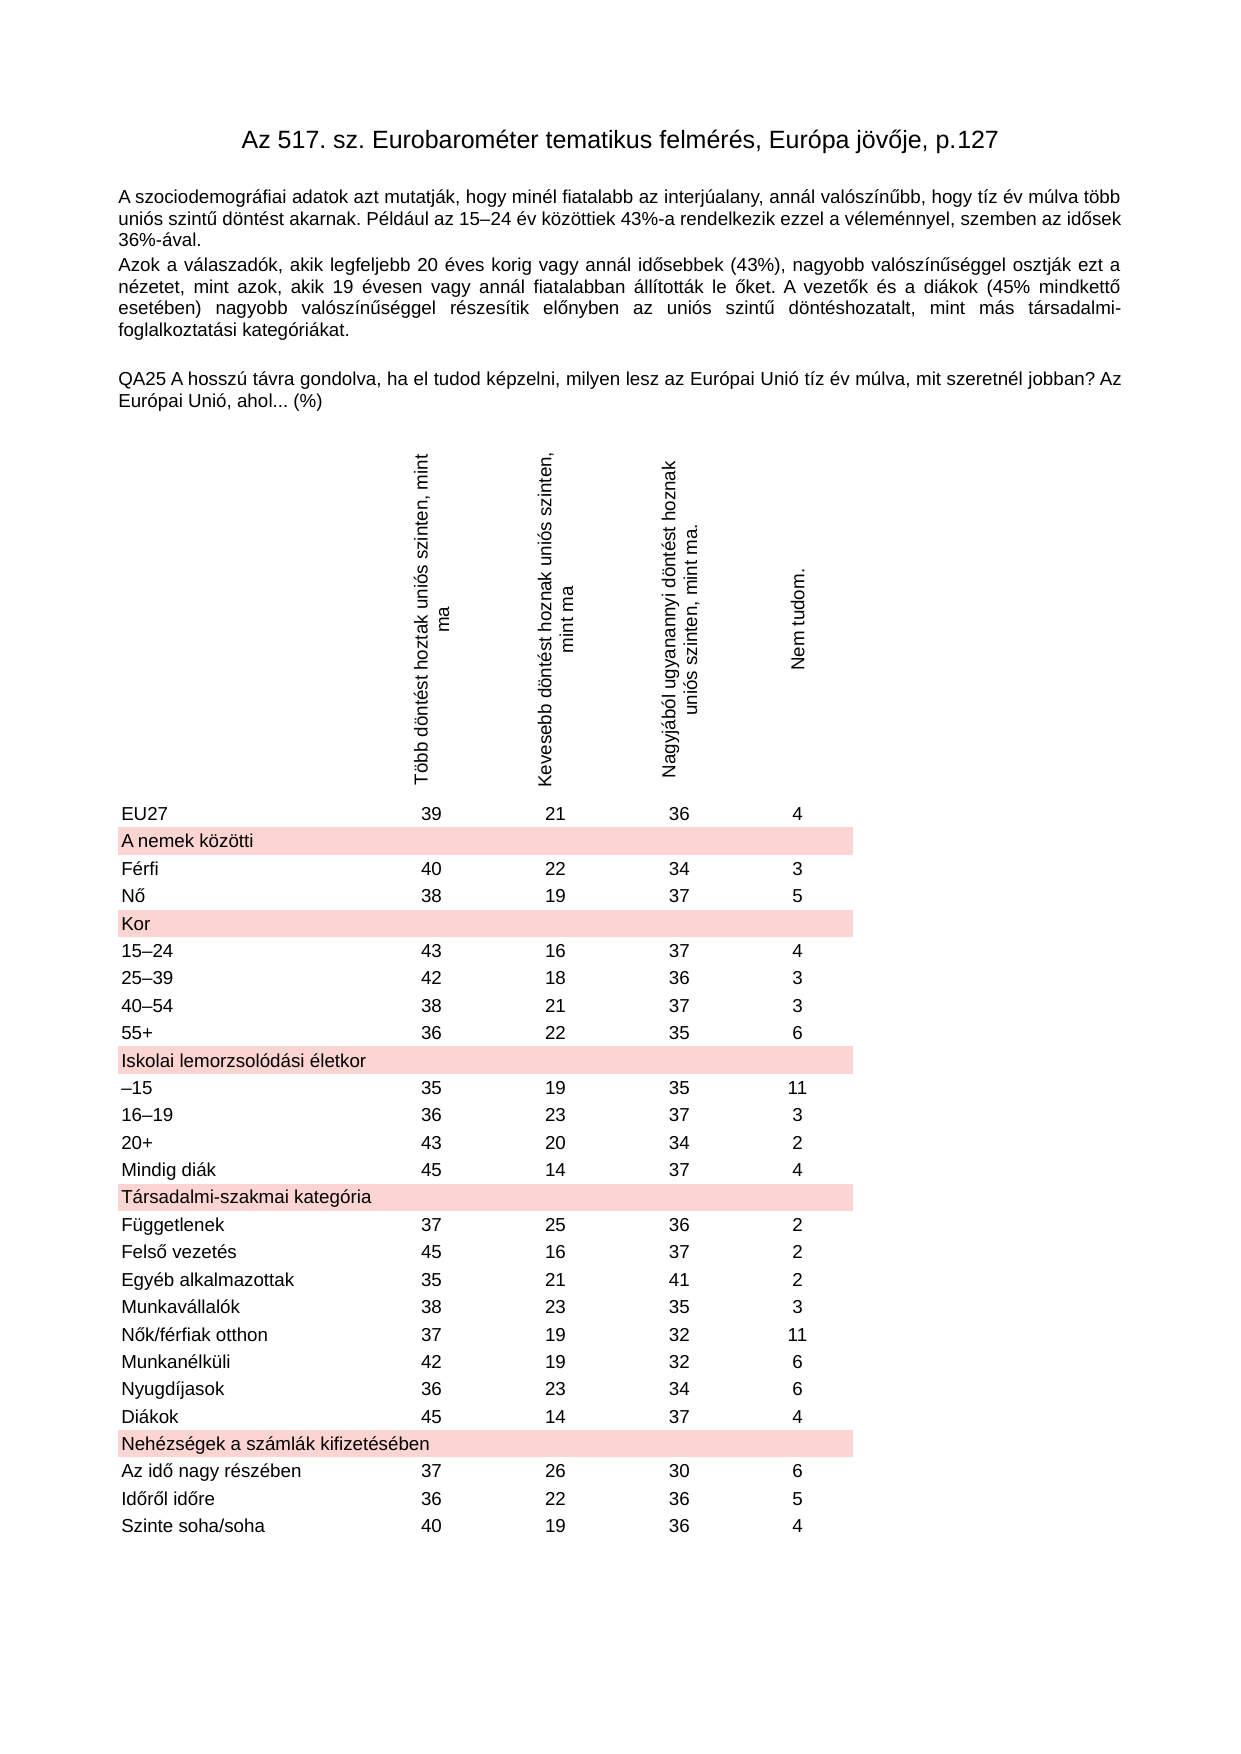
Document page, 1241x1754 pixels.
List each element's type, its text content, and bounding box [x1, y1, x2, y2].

table_cell 35 [617, 1074, 741, 1101]
table_cell 32 [617, 1320, 741, 1348]
table_cell 26 [493, 1458, 617, 1485]
table_cell Diákok [118, 1403, 369, 1430]
table_cell [369, 827, 493, 855]
table_cell 37 [617, 1101, 741, 1129]
table_cell [493, 827, 617, 855]
table_cell Az idő nagy részében [118, 1458, 369, 1485]
table_cell 16 [493, 937, 617, 964]
table_cell 23 [493, 1375, 617, 1403]
table_cell 6 [741, 1019, 853, 1046]
table_cell Munkanélküli [118, 1348, 369, 1375]
table_cell 38 [369, 882, 493, 909]
table_cell 5 [741, 882, 853, 909]
table_cell 45 [369, 1238, 493, 1266]
table_cell [493, 910, 617, 937]
table_cell 38 [369, 992, 493, 1019]
table_cell 11 [741, 1074, 853, 1101]
table_cell 4 [741, 800, 853, 827]
table_cell 22 [493, 1485, 617, 1512]
table_cell Nyugdíjasok [118, 1375, 369, 1403]
table_cell Nehézségek a számlák kifizetésében [118, 1430, 741, 1457]
table_cell [741, 1046, 853, 1074]
table_cell 23 [493, 1293, 617, 1320]
table_cell 37 [617, 882, 741, 909]
table_cell 14 [493, 1403, 617, 1430]
table_cell Férfi [118, 855, 369, 882]
table_cell 43 [369, 1129, 493, 1156]
table_cell 35 [617, 1019, 741, 1046]
table_cell 38 [369, 1293, 493, 1320]
table_cell 16 [493, 1238, 617, 1266]
table_cell [741, 1430, 853, 1457]
table_cell [741, 910, 853, 937]
table_cell Kor [118, 910, 369, 937]
table_cell 6 [741, 1458, 853, 1485]
table_cell 3 [741, 964, 853, 992]
table_header Több döntést hoztak uniós szinten, mint ma [369, 439, 493, 800]
table_cell 37 [369, 1458, 493, 1485]
table_cell 35 [369, 1074, 493, 1101]
table_cell Nők/férfiak otthon [118, 1320, 369, 1348]
table_cell 36 [369, 1101, 493, 1129]
table_cell 36 [617, 1485, 741, 1512]
table_cell 36 [369, 1375, 493, 1403]
table_cell 25 [493, 1211, 617, 1238]
table_cell Függetlenek [118, 1211, 369, 1238]
table_cell Felső vezetés [118, 1238, 369, 1266]
table_cell 43 [369, 937, 493, 964]
table_cell 4 [741, 1403, 853, 1430]
table_cell [617, 1046, 741, 1074]
table_cell 5 [741, 1485, 853, 1512]
table_cell 42 [369, 964, 493, 992]
table_cell [369, 910, 493, 937]
table_header Nem tudom. [741, 439, 853, 800]
table_cell Nő [118, 882, 369, 909]
table_cell 21 [493, 992, 617, 1019]
table_cell 11 [741, 1320, 853, 1348]
table_cell A nemek közötti [118, 827, 369, 855]
table_cell 18 [493, 964, 617, 992]
table_header Kevesebb döntést hoznak uniós szinten, mint ma [493, 439, 617, 800]
table_cell 36 [617, 800, 741, 827]
table_cell 19 [493, 1512, 617, 1539]
table_cell 37 [369, 1211, 493, 1238]
table_cell 3 [741, 1293, 853, 1320]
table_cell Társadalmi-szakmai kategória [118, 1184, 617, 1211]
table_cell 35 [369, 1266, 493, 1293]
table_cell 4 [741, 937, 853, 964]
table_cell 3 [741, 1101, 853, 1129]
table_cell 40 [369, 855, 493, 882]
text QA25 A hosszú távra gondolva, ha el tudod képzelni, milyen lesz az Európai Unió tíz év múlva, mit szeretnél jobban? Az Európai Unió, ahol... (%) [118, 368, 1122, 411]
table_cell [741, 827, 853, 855]
table_header [118, 439, 369, 800]
table_cell 30 [617, 1458, 741, 1485]
table_cell 15–24 [118, 937, 369, 964]
table_cell 19 [493, 1348, 617, 1375]
table_cell 37 [617, 992, 741, 1019]
table_cell 45 [369, 1156, 493, 1183]
table_cell 21 [493, 1266, 617, 1293]
table_cell 34 [617, 855, 741, 882]
table_cell 22 [493, 1019, 617, 1046]
table_cell 55+ [118, 1019, 369, 1046]
table_cell 34 [617, 1375, 741, 1403]
table_cell 36 [617, 964, 741, 992]
table_cell 19 [493, 1074, 617, 1101]
table_cell 37 [369, 1320, 493, 1348]
table_cell 45 [369, 1403, 493, 1430]
table_cell Iskolai lemorzsolódási életkor [118, 1046, 493, 1074]
table_cell [493, 1046, 617, 1074]
table_cell 2 [741, 1238, 853, 1266]
table_cell 40 [369, 1512, 493, 1539]
table_cell 40–54 [118, 992, 369, 1019]
table_cell [741, 1184, 853, 1211]
table_cell [617, 827, 741, 855]
text A szociodemográfiai adatok azt mutatják, hogy minél fiatalabb az interjúalany, annál valószínűbb, hogy tíz év múlva több uniós szintű döntést akarnak. Például az 15–24 év közöttiek 43%-a rendelkezik ezzel a véleménnyel, szemben az idősek 36%-ával. [118, 186, 1122, 251]
table_cell 19 [493, 1320, 617, 1348]
table_cell Szinte soha/soha [118, 1512, 369, 1539]
table_cell [617, 910, 741, 937]
table_cell 4 [741, 1512, 853, 1539]
table_cell 6 [741, 1375, 853, 1403]
table_cell 19 [493, 882, 617, 909]
table_cell 42 [369, 1348, 493, 1375]
table_header Nagyjából ugyanannyi döntést hoznak uniós szinten, mint ma. [617, 439, 741, 800]
table_cell 36 [617, 1512, 741, 1539]
table_cell 37 [617, 1403, 741, 1430]
table_cell 36 [369, 1019, 493, 1046]
table_cell 32 [617, 1348, 741, 1375]
table_cell 3 [741, 855, 853, 882]
table_cell Munkavállalók [118, 1293, 369, 1320]
table_cell 37 [617, 1156, 741, 1183]
table_cell 21 [493, 800, 617, 827]
text Azok a válaszadók, akik legfeljebb 20 éves korig vagy annál idősebbek (43%), nagyobb valószínűséggel osztják ezt a nézetet, mint azok, akik 19 évesen vagy annál fiatalabban állították le őket. A vezetők és a diákok (45% mindkettő esetében) nagyobb valószínűséggel részesítik előnyben az uniós szintű döntéshozatalt, mint más társadalmi-foglalkoztatási kategóriákat. [118, 254, 1122, 340]
table_cell 36 [617, 1211, 741, 1238]
table_cell 37 [617, 1238, 741, 1266]
table_cell 20 [493, 1129, 617, 1156]
table_cell 39 [369, 800, 493, 827]
table_cell 6 [741, 1348, 853, 1375]
table_cell 20+ [118, 1129, 369, 1156]
table_cell –15 [118, 1074, 369, 1101]
table_cell 2 [741, 1129, 853, 1156]
table_cell 16–19 [118, 1101, 369, 1129]
table_cell Időről időre [118, 1485, 369, 1512]
table_cell Mindig diák [118, 1156, 369, 1183]
table_cell 22 [493, 855, 617, 882]
table_cell 14 [493, 1156, 617, 1183]
table_cell 37 [617, 937, 741, 964]
table_cell 34 [617, 1129, 741, 1156]
table_cell EU27 [118, 800, 369, 827]
table_cell [617, 1184, 741, 1211]
table_cell Egyéb alkalmazottak [118, 1266, 369, 1293]
table_cell 35 [617, 1293, 741, 1320]
table_cell 36 [369, 1485, 493, 1512]
table_cell 25–39 [118, 964, 369, 992]
table_cell 23 [493, 1101, 617, 1129]
table_cell 2 [741, 1211, 853, 1238]
table_cell 3 [741, 992, 853, 1019]
table_cell 2 [741, 1266, 853, 1293]
table_cell 41 [617, 1266, 741, 1293]
table_cell 4 [741, 1156, 853, 1183]
